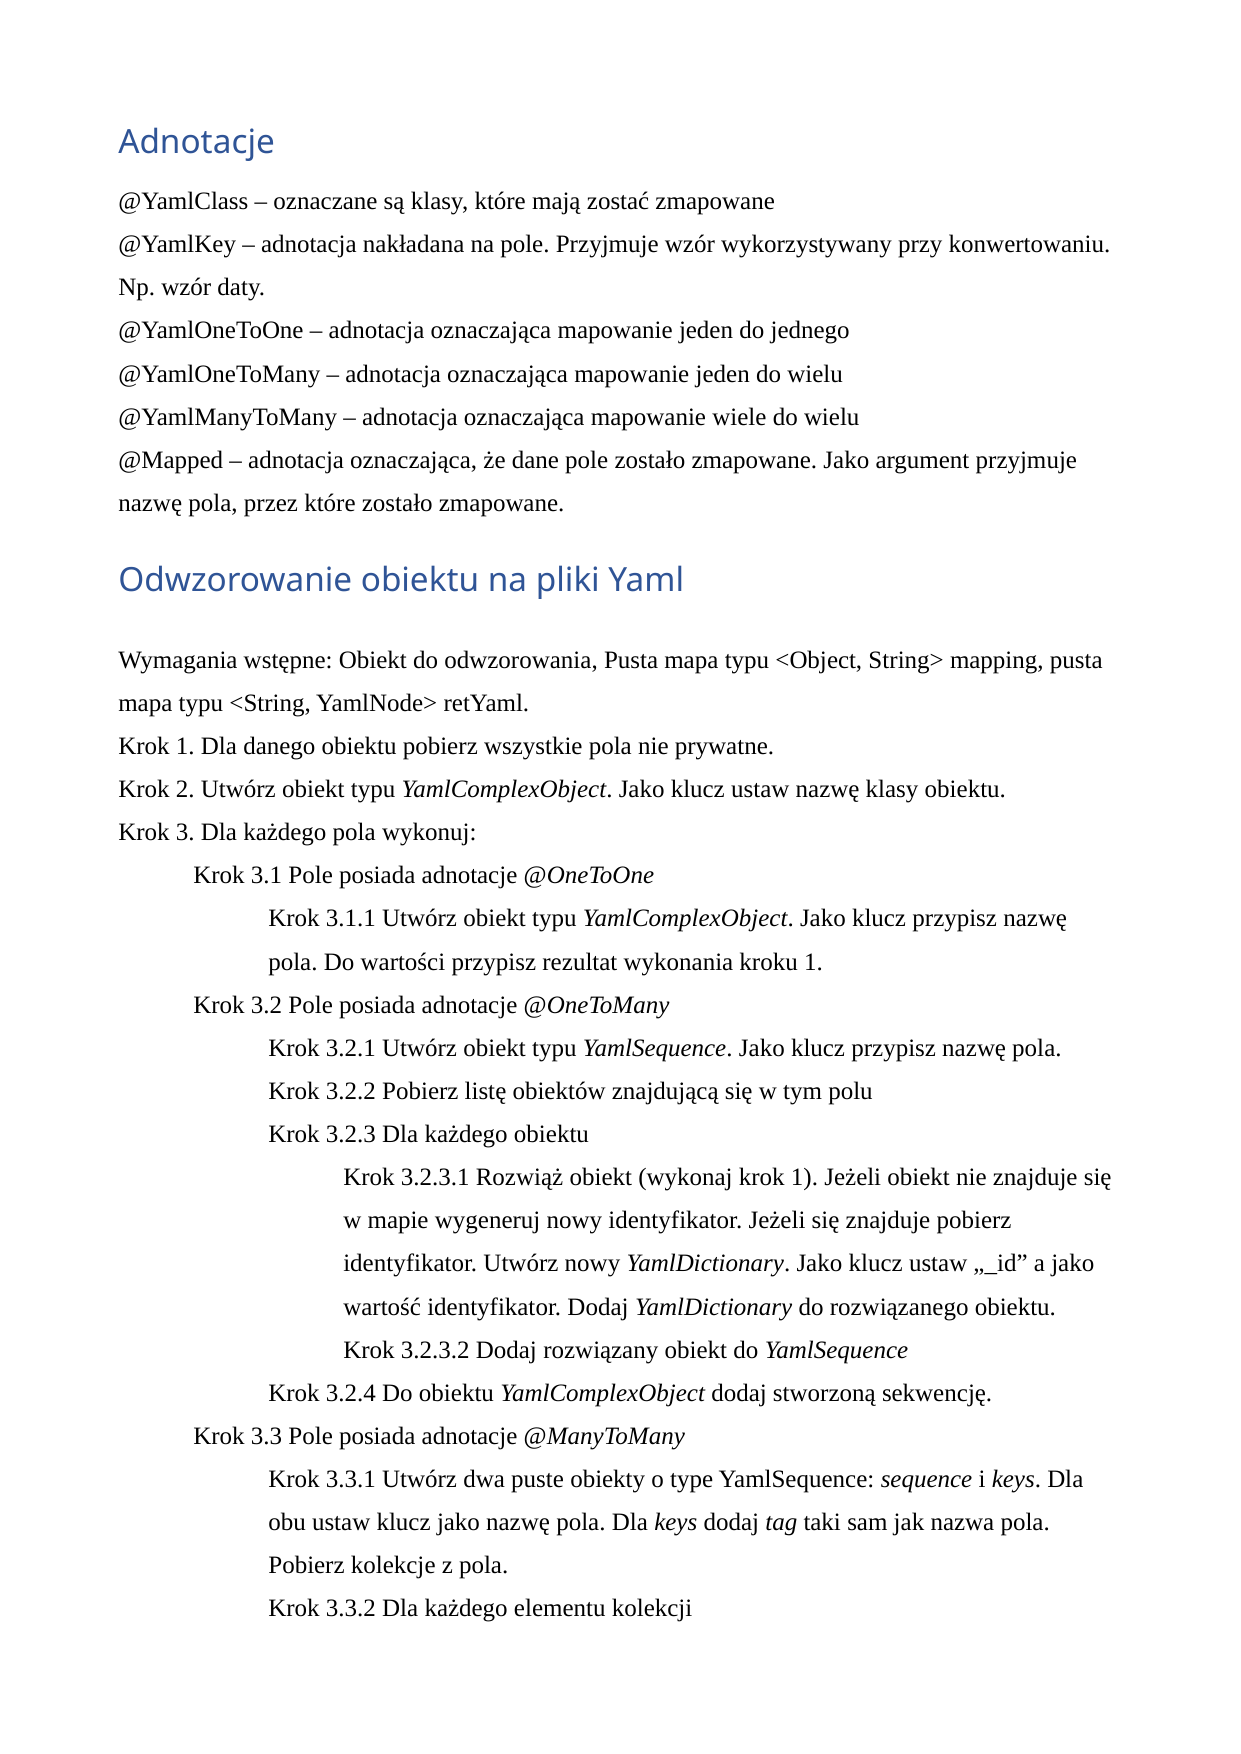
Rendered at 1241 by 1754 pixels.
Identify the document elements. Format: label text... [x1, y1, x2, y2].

text Wymagania wstępne: Obiekt do odwzorowania, Pusta mapa typu <Object, String> mapping, pusta mapa typu <String, YamlNode> retYaml. [118, 645, 1122, 717]
text Krok 3.3.2 Dla każdego elementu kolekcji [268, 1593, 1122, 1622]
text Krok 3.3 Pole posiada adnotacje @ManyToMany [118, 1421, 1122, 1450]
text Krok 3.2.2 Pobierz listę obiektów znajdującą się w tym polu [118, 1076, 1122, 1105]
text Krok 3.2.3.1 Rozwiąż obiekt (wykonaj krok 1). Jeżeli obiekt nie znajduje się w mapie wygeneruj nowy identyfikator. Jeżeli się znajduje pobierz identyfikator. Utwórz nowy YamlDictionary. Jako klucz ustaw „_id” a jako wartość identyfikator. Dodaj YamlDictionary do rozwiązanego obiektu. [343, 1162, 1122, 1320]
text Krok 3.1.1 Utwórz obiekt typu YamlComplexObject. Jako klucz przypisz nazwę pola. Do wartości przypisz rezultat wykonania kroku 1. [268, 903, 1122, 975]
text Krok 3.2.3 Dla każdego obiektu [118, 1119, 1122, 1148]
text @YamlKey – adnotacja nakładana na pole. Przyjmuje wzór wykorzystywany przy konwertowaniu. Np. wzór daty. [118, 229, 1122, 301]
text Krok 3.3.1 Utwórz dwa puste obiekty o type YamlSequence: sequence i keys. Dla obu ustaw klucz jako nazwę pola. Dla keys dodaj tag taki sam jak nazwa pola. Pobierz kolekcje z pola. [268, 1464, 1122, 1579]
subtitle Odwzorowanie obiektu na pliki Yaml [118, 556, 1122, 602]
text Krok 3.1 Pole posiada adnotacje @OneToOne [118, 860, 1122, 889]
text Krok 3.2 Pole posiada adnotacje @OneToMany [118, 990, 1122, 1018]
text @YamlManyToMany – adnotacja oznaczająca mapowanie wiele do wielu [118, 402, 1122, 431]
text @Mapped – adnotacja oznaczająca, że dane pole zostało zmapowane. Jako argument przyjmuje nazwę pola, przez które zostało zmapowane. [118, 445, 1122, 517]
text Krok 3. Dla każdego pola wykonuj: [118, 817, 1122, 846]
text Krok 3.2.4 Do obiektu YamlComplexObject dodaj stworzoną sekwencję. [268, 1378, 1122, 1407]
text @YamlClass – oznaczane są klasy, które mają zostać zmapowane [118, 186, 1122, 215]
text Krok 3.2.3.2 Dodaj rozwiązany obiekt do YamlSequence [118, 1335, 1122, 1363]
subtitle Adnotacje [118, 118, 1122, 163]
text Krok 1. Dla danego obiektu pobierz wszystkie pola nie prywatne. [118, 731, 1122, 760]
text Krok 3.2.1 Utwórz obiekt typu YamlSequence. Jako klucz przypisz nazwę pola. [118, 1033, 1122, 1062]
text @YamlOneToMany – adnotacja oznaczająca mapowanie jeden do wielu [118, 359, 1122, 387]
text Krok 2. Utwórz obiekt typu YamlComplexObject. Jako klucz ustaw nazwę klasy obiektu. [118, 774, 1122, 803]
text @YamlOneToOne – adnotacja oznaczająca mapowanie jeden do jednego [118, 316, 1122, 344]
